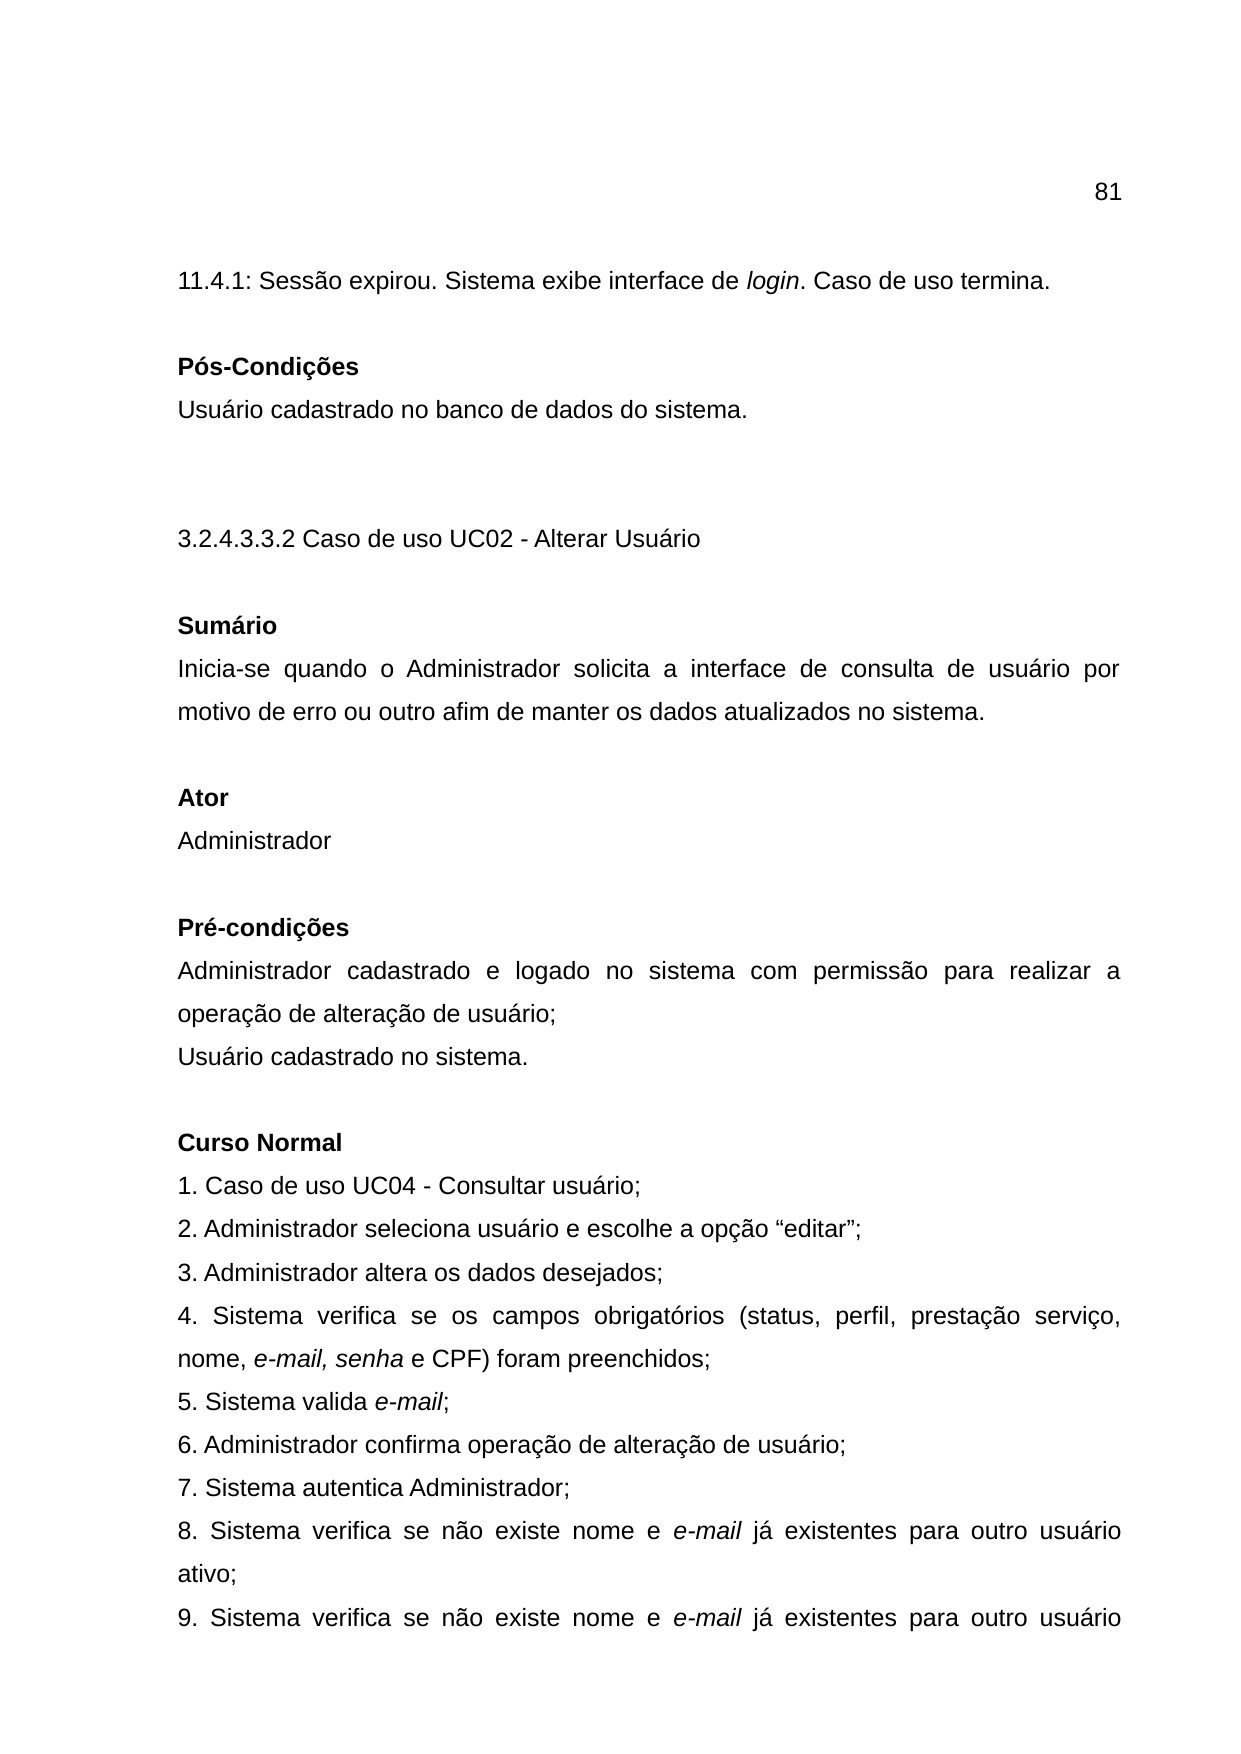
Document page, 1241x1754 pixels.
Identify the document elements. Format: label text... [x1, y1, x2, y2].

text 3.2.4.3.3.2 Caso de uso UC02 - Alterar Usuário [177, 524, 1122, 553]
text 11.4.1: Sessão expirou. Sistema exibe interface de login. Caso de uso termina. [177, 266, 1122, 294]
text 7. Sistema autentica Administrador; [177, 1473, 1122, 1502]
text Administrador cadastrado e logado no sistema com permissão para realizar a operação de alteração de usuário; [177, 956, 1122, 1028]
text 6. Administrador confirma operação de alteração de usuário; [177, 1430, 1122, 1459]
text Curso Normal [177, 1128, 1122, 1157]
text 2. Administrador seleciona usuário e escolhe a opção “editar”; [177, 1214, 1122, 1243]
text Pré-condições [177, 913, 1122, 941]
text 4. Sistema verifica se os campos obrigatórios (status, perfil, prestação serviço, nome, e-mail, senha e CPF) foram preenchidos; [177, 1301, 1122, 1373]
text 1. Caso de uso UC04 - Consultar usuário; [177, 1171, 1122, 1200]
text 8. Sistema verifica se não existe nome e e-mail já existentes para outro usuário ativo; [177, 1516, 1122, 1588]
text Pós-Condições [177, 352, 1122, 381]
text Usuário cadastrado no banco de dados do sistema. [177, 395, 1122, 424]
text Ator [177, 783, 1122, 812]
text Sumário [177, 611, 1122, 639]
text 3. Administrador altera os dados desejados; [177, 1258, 1122, 1286]
text Administrador [177, 826, 1122, 855]
text Usuário cadastrado no sistema. [177, 1042, 1122, 1071]
text 5. Sistema valida e-mail; [177, 1387, 1122, 1416]
text Inicia-se quando o Administrador solicita a interface de consulta de usuário por motivo de erro ou outro afim de manter os dados atualizados no sistema. [177, 654, 1122, 726]
text 9. Sistema verifica se não existe nome e e-mail já existentes para outro usuário [177, 1603, 1122, 1631]
